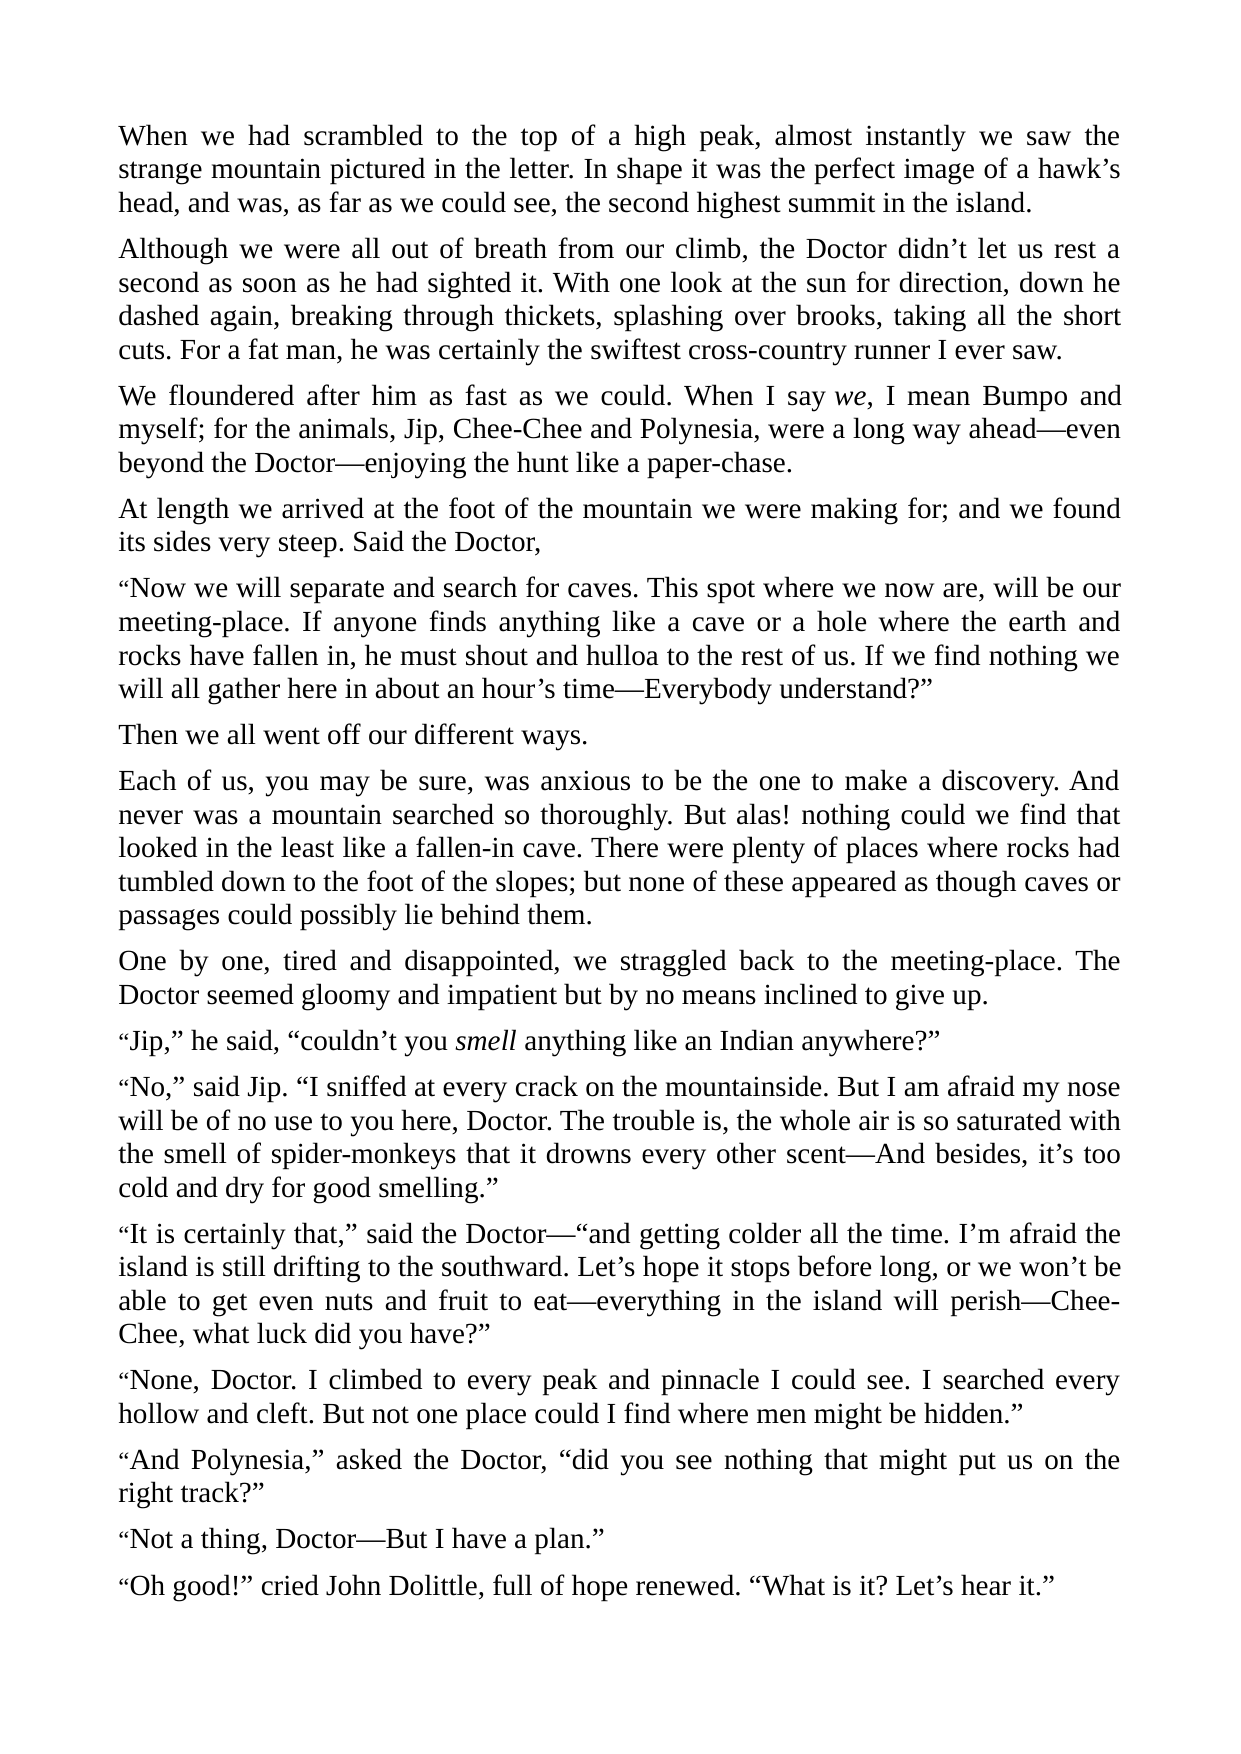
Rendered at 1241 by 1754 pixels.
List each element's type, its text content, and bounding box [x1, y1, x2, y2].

text Although we were all out of breath from our climb, the Doctor didn’t let us rest a second as soon as he had sighted it. With one look at the sun for direction, down he dashed again, breaking through thickets, splashing over brooks, taking all the short cuts. For a fat man, he was certainly the swiftest cross-country runner I ever saw. [118, 231, 1122, 365]
text One by one, tired and disappointed, we straggled back to the meeting-place. The Doctor seemed gloomy and impatient but by no means inclined to give up. [118, 943, 1122, 1011]
text “None, Doctor. I climbed to every peak and pinnacle I could see. I searched every hollow and cleft. But not one place could I find where men might be hidden.” [118, 1362, 1122, 1429]
text “No,” said Jip. “I sniffed at every crack on the mountainside. But I am afraid my nose will be of no use to you here, Doctor. The trouble is, the whole air is so saturated with the smell of spider-monkeys that it drowns every other scent—And besides, it’s too cold and dry for good smelling.” [118, 1069, 1122, 1203]
text “Oh good!” cried John Dolittle, full of hope renewed. “What is it? Let’s hear it.” [118, 1568, 1122, 1601]
text We floundered after him as fast as we could. When I say we, I mean Bumpo and myself; for the animals, Jip, Chee-Chee and Polynesia, were a long way ahead—even beyond the Doctor—enjoying the hunt like a paper-chase. [118, 378, 1122, 478]
text Each of us, you may be sure, was anxious to be the one to make a discovery. And never was a mountain searched so thoroughly. But alas! nothing could we find that looked in the least like a fallen-in cave. There were plenty of places where rocks had tumbled down to the foot of the slopes; but none of these appeared as though caves or passages could possibly lie behind them. [118, 763, 1122, 931]
text “And Polynesia,” asked the Doctor, “did you see nothing that might put us on the right track?” [118, 1442, 1122, 1509]
text “Jip,” he said, “couldn’t you smell anything like an Indian anywhere?” [118, 1023, 1122, 1057]
text “It is certainly that,” said the Doctor—“and getting colder all the time. I’m afraid the island is still drifting to the southward. Let’s hope it stops before long, or we won’t be able to get even nuts and fruit to eat—everything in the island will perish—Chee-Chee, what luck did you have?” [118, 1216, 1122, 1350]
text At length we arrived at the foot of the mountain we were making for; and we found its sides very steep. Said the Doctor, [118, 491, 1122, 558]
text Then we all went off our different ways. [118, 717, 1122, 751]
text “Now we will separate and search for caves. This spot where we now are, will be our meeting-place. If anyone finds anything like a cave or a hole where the earth and rocks have fallen in, he must shout and hulloa to the rest of us. If we find nothing we will all gather here in about an hour’s time—Everybody understand?” [118, 571, 1122, 705]
text “Not a thing, Doctor—But I have a plan.” [118, 1522, 1122, 1555]
text When we had scrambled to the top of a high peak, almost instantly we saw the strange mountain pictured in the letter. In shape it was the perfect image of a hawk’s head, and was, as far as we could see, the second highest summit in the island. [118, 118, 1122, 219]
